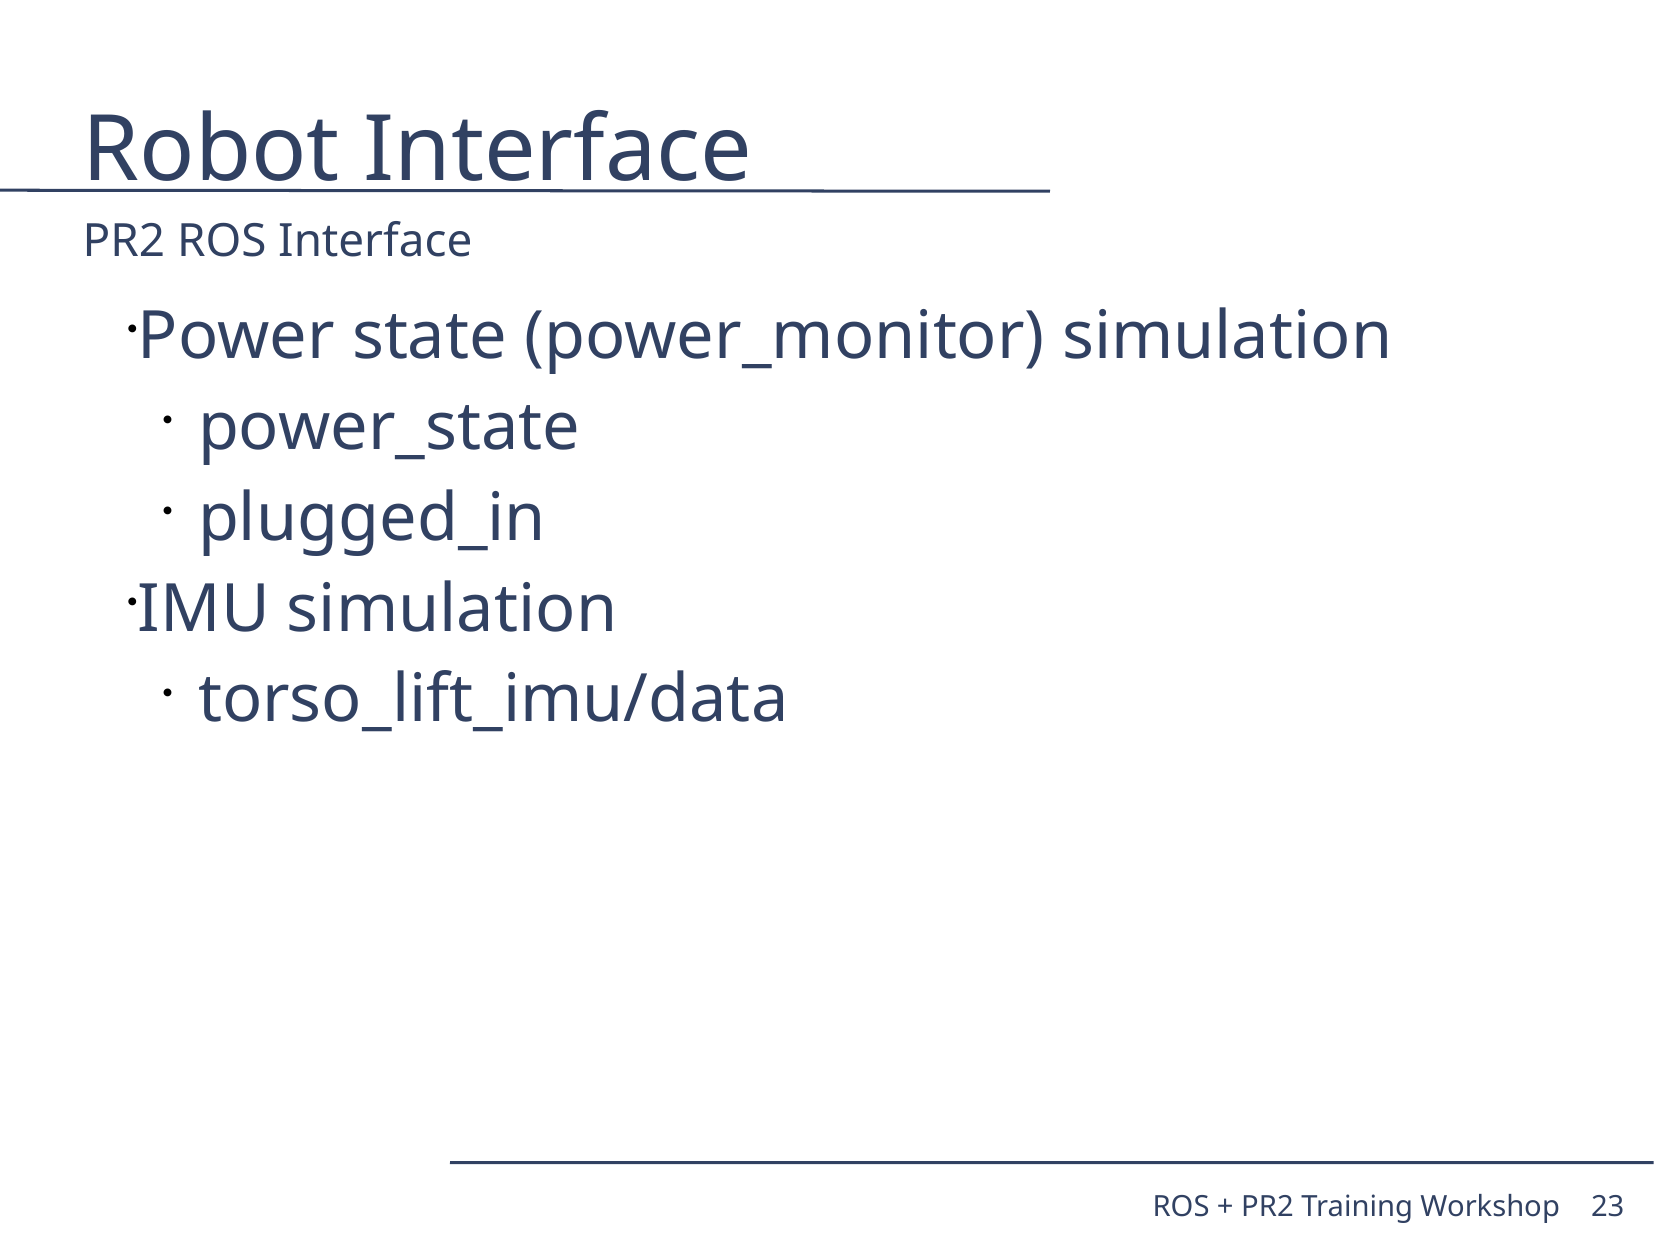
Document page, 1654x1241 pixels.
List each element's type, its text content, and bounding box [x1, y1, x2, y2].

text_box Power state (power_monitor) simulation power_state plugged_in IMU simulation torso_lift_imu/data [112, 280, 1538, 985]
title Robot Interface PR2 ROS Interface [82, 73, 1571, 281]
